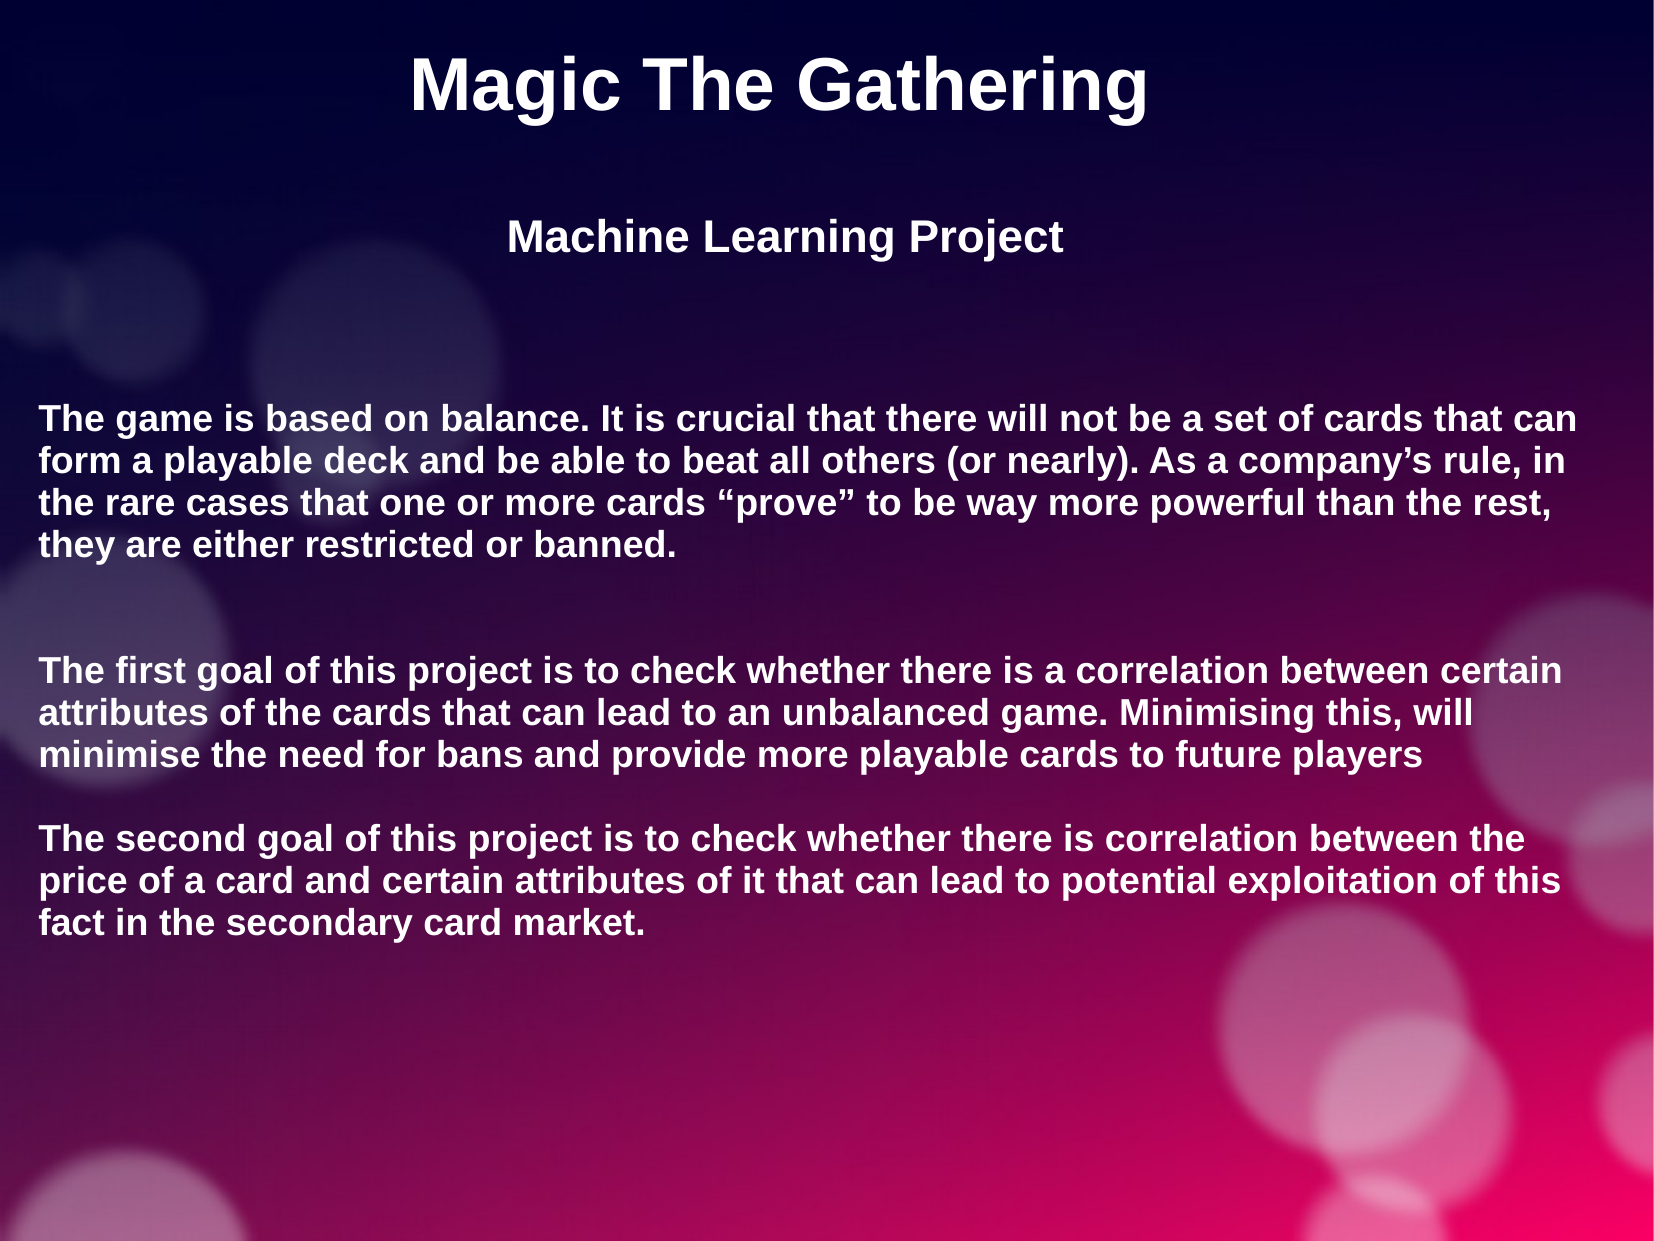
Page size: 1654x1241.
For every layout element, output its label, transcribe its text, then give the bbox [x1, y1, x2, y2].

text_box The game is based on balance. It is crucial that there will not be a set of cards that can form a playable deck and be able to beat all others (or nearly). As a company’s rule, in the rare cases that one or more cards “prove” to be way more powerful than the rest, they are either restricted or banned. The first goal of this project is to check whether there is a correlation between certain attributes of the cards that can lead to an unbalanced game. Minimising this, will minimise the need for bans and provide more playable cards to future players The second goal of this project is to check whether there is correlation between the price of a card and certain attributes of it that can lead to potential exploitation of this fact in the secondary card market. [23, 389, 1619, 951]
picture [0, 0, 1654, 1241]
text_box Magic The Gathering Machine Learning Project [218, 35, 1353, 270]
